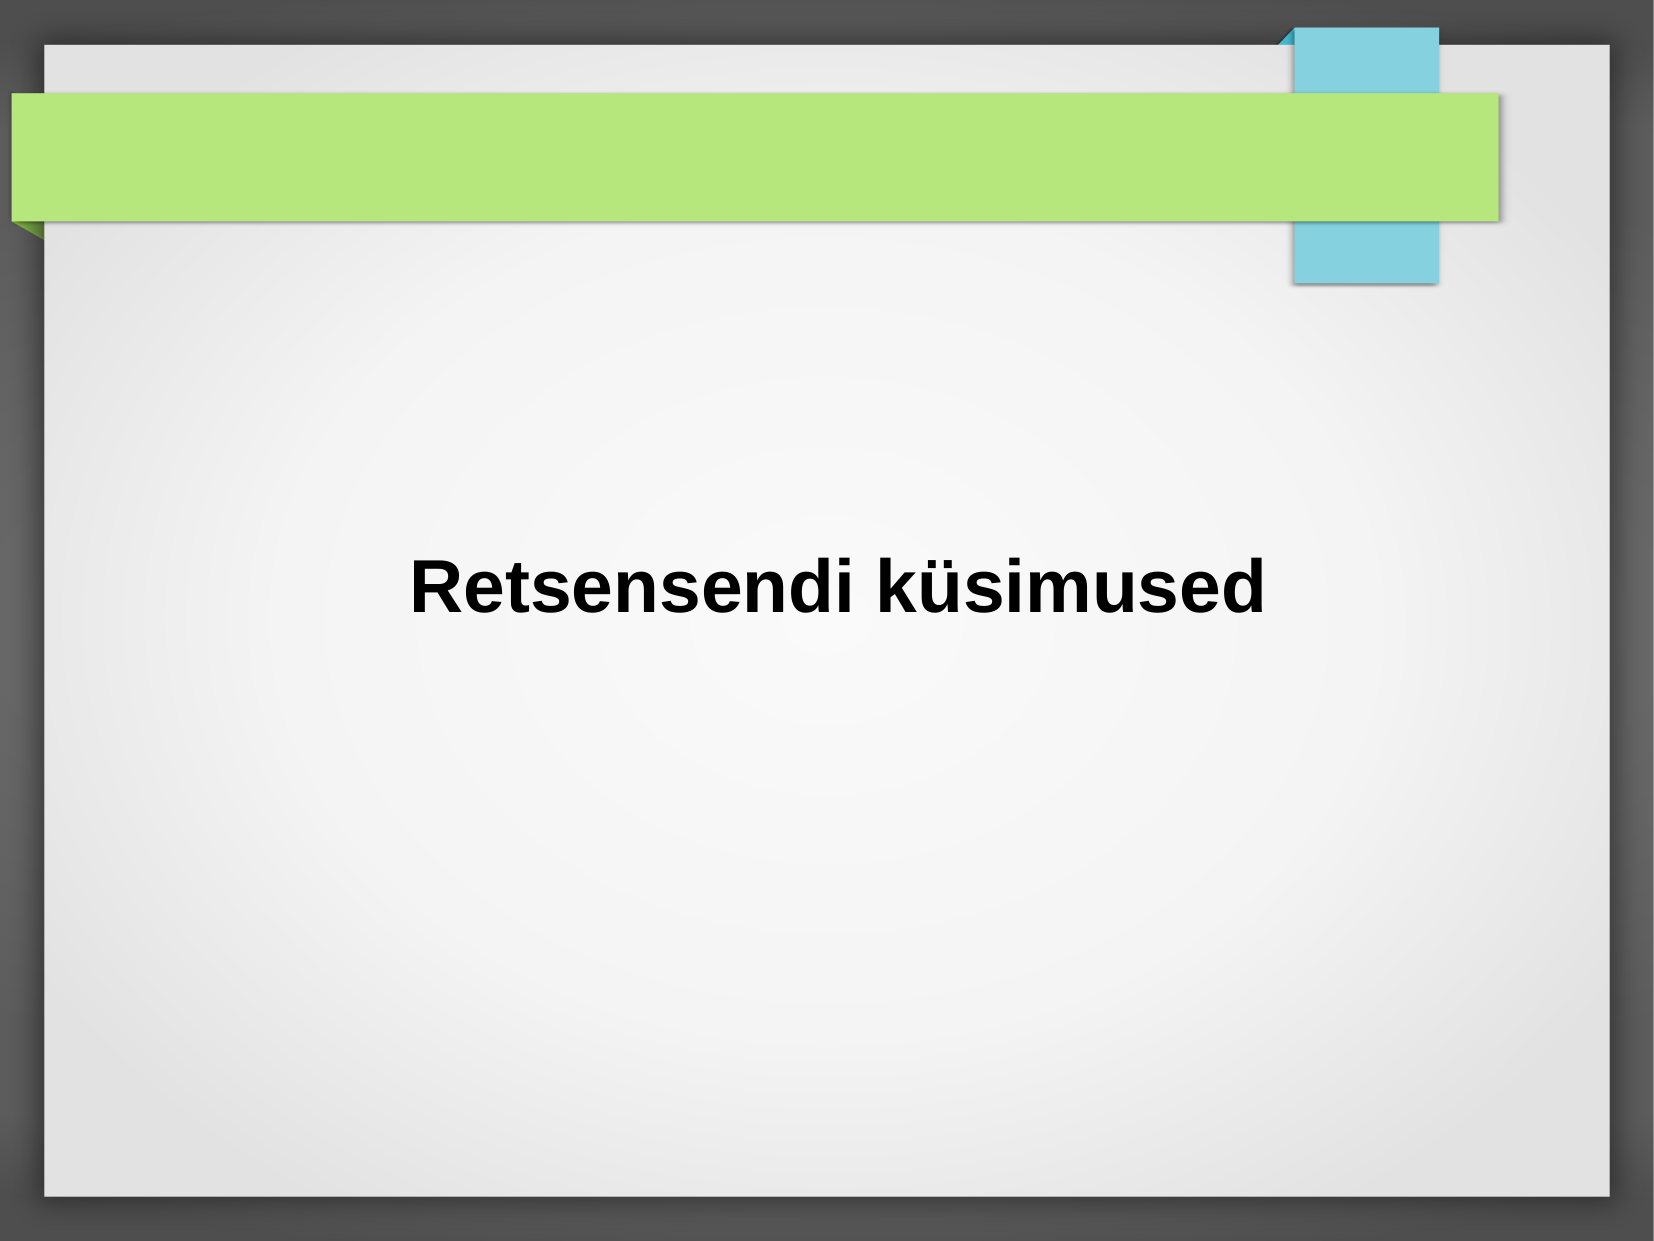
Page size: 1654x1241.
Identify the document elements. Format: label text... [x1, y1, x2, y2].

picture [0, 0, 1654, 1241]
list Retsensendi küsimused [59, 544, 1548, 662]
